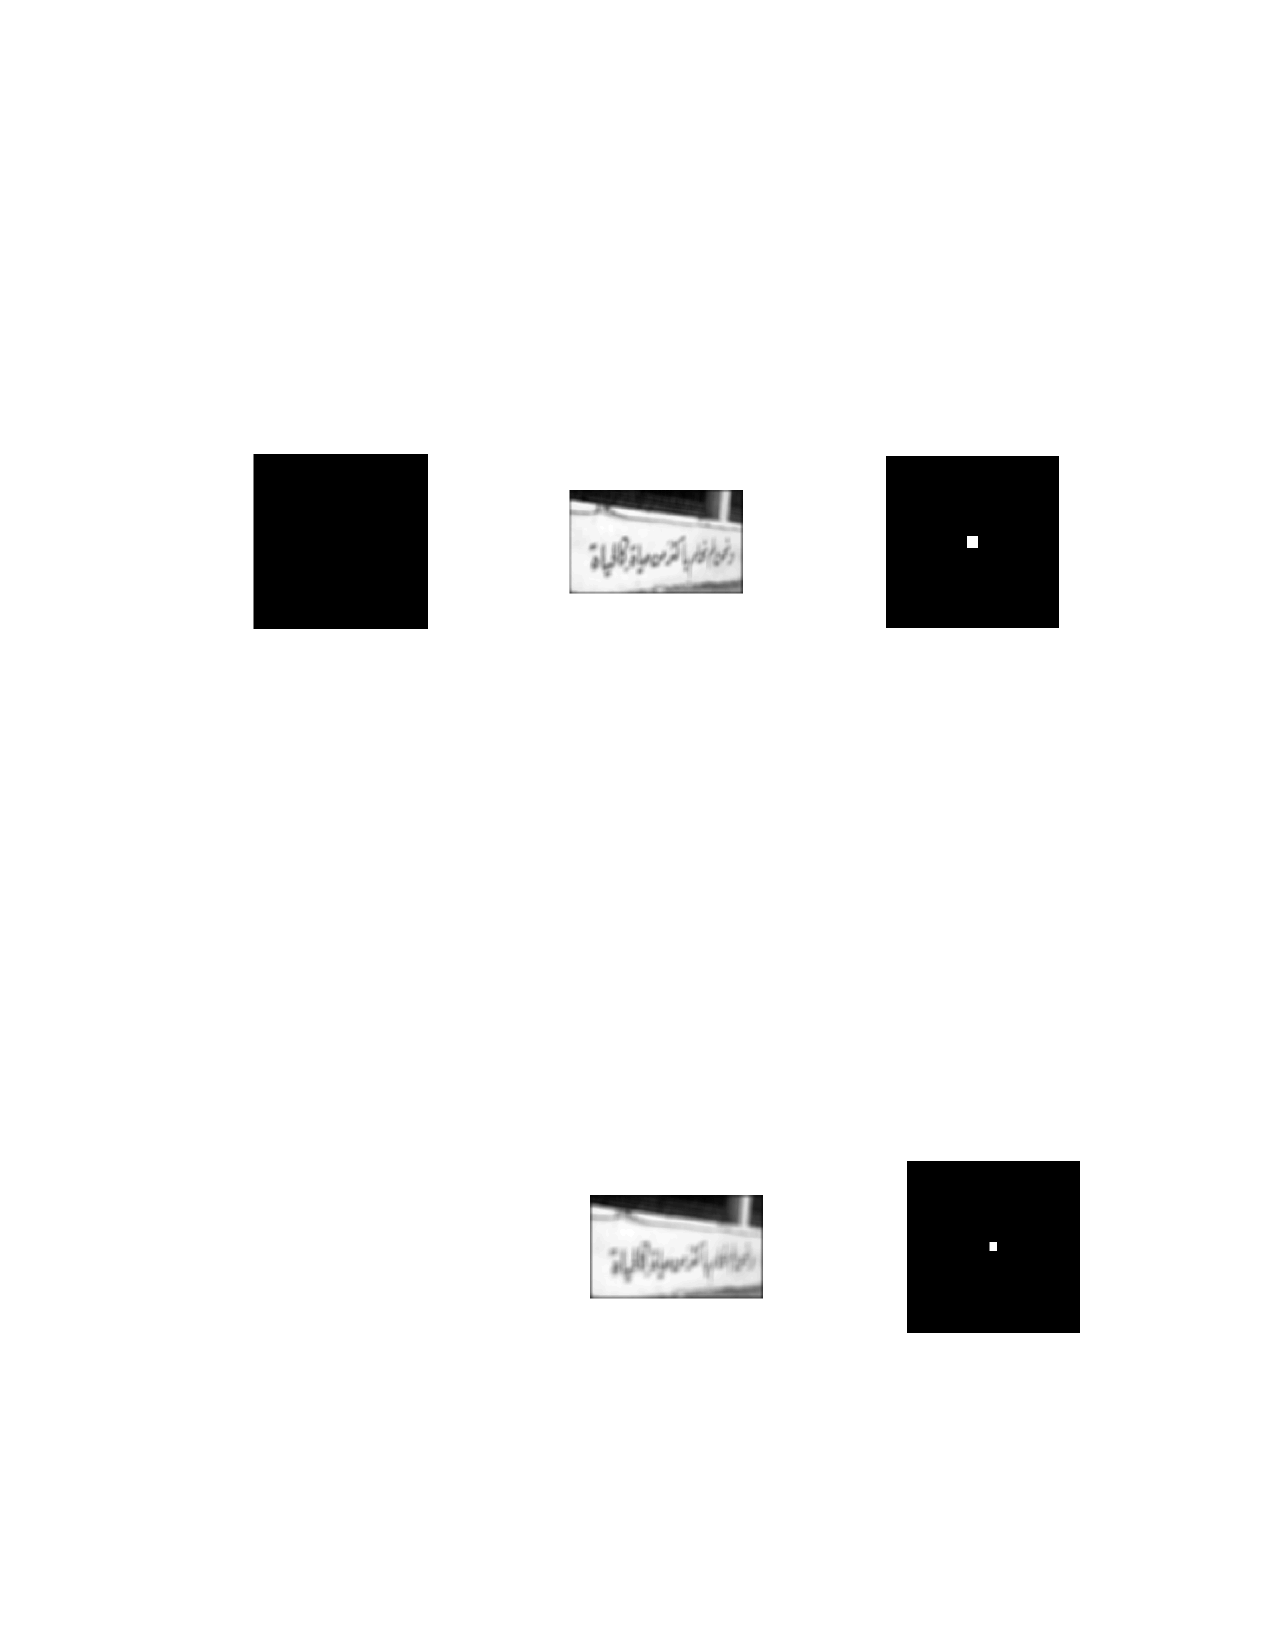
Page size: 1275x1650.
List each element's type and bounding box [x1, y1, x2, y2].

picture [118, 166, 1178, 1650]
